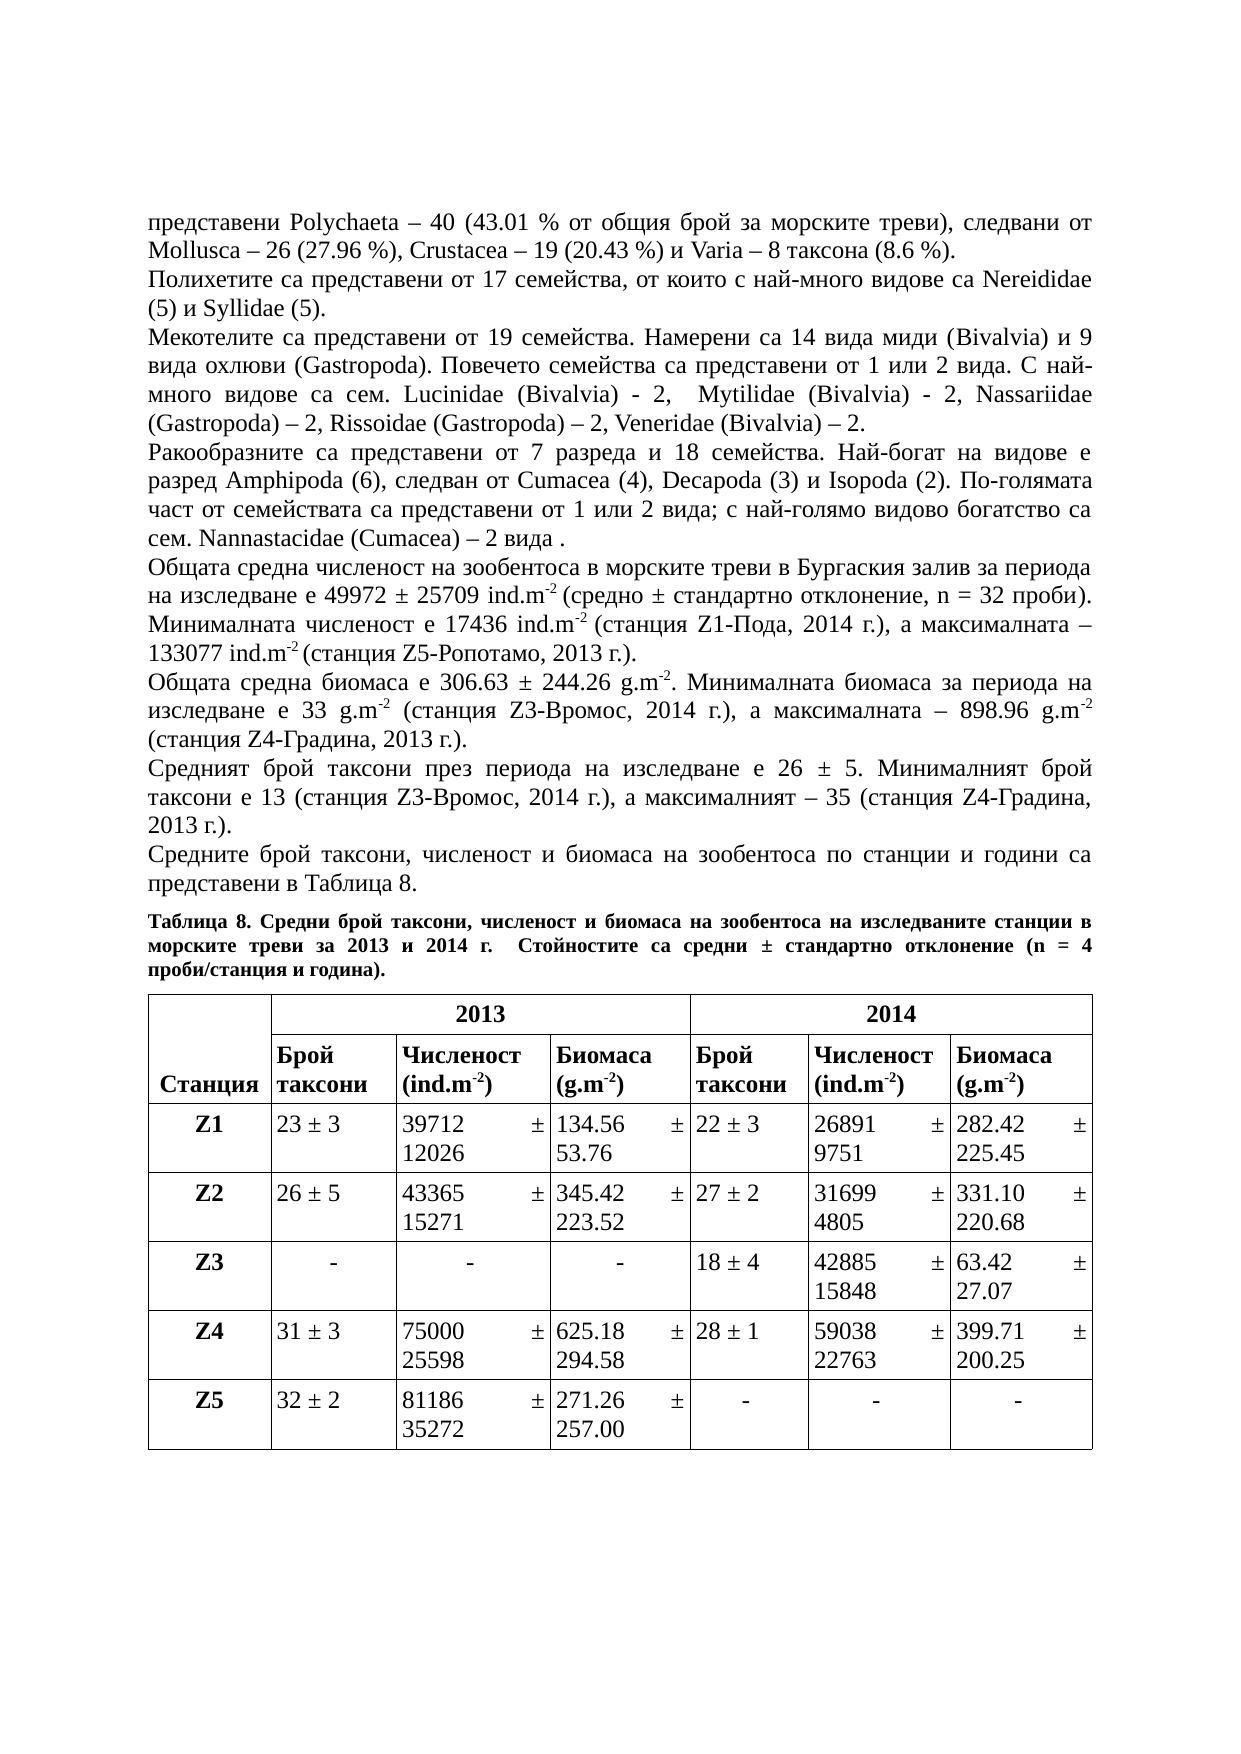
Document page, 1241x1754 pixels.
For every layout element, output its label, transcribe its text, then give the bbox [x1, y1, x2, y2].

table_cell Z1 [149, 1104, 271, 1172]
table_cell 31 ± 3 [272, 1311, 396, 1379]
table_cell 31699 ± 4805 [809, 1173, 950, 1241]
text Общата средна численост на зообентоса в морските треви в Бургаския залив за периода на изследване е 49972 ± 25709 ind.m-2 (средно ± стандартно отклонение, n = 32 проби). Минималната численост е 17436 ind.m-2 (станция Z1-Пода, 2014 г.), а максималната – 133077 ind.m-2 (станция Z5-Ропотамо, 2013 г.). [148, 552, 1093, 667]
table_cell 625.18 ± 294.58 [551, 1311, 690, 1379]
table_cell 345.42 ± 223.52 [551, 1173, 690, 1241]
table_cell - [551, 1242, 690, 1310]
table_cell 39712 ± 12026 [397, 1104, 550, 1172]
table_cell Биомаса (g.m-2) [951, 1035, 1092, 1103]
table_cell 32 ± 2 [272, 1380, 396, 1448]
table_cell Z2 [149, 1173, 271, 1241]
table_cell 22 ± 3 [691, 1104, 808, 1172]
table_cell 399.71 ± 200.25 [951, 1311, 1092, 1379]
table_cell - [809, 1380, 950, 1448]
table_cell 42885 ± 15848 [809, 1242, 950, 1310]
table_cell Брой таксони [272, 1035, 396, 1103]
table_cell Z3 [149, 1242, 271, 1310]
table_header 2014 [691, 995, 1092, 1034]
table_cell 18 ± 4 [691, 1242, 808, 1310]
table_cell 59038 ± 22763 [809, 1311, 950, 1379]
text представени Polychaeta – 40 (43.01 % от общия брой за морските треви), следвани от Mollusca – 26 (27.96 %), Crustacea – 19 (20.43 %) и Varia – 8 таксона (8.6 %). [148, 207, 1093, 264]
table_cell 26 ± 5 [272, 1173, 396, 1241]
table_cell 28 ± 1 [691, 1311, 808, 1379]
table_cell - [951, 1380, 1092, 1448]
table_cell 43365 ± 15271 [397, 1173, 550, 1241]
table_header 2013 [272, 995, 690, 1034]
table_cell 271.26 ± 257.00 [551, 1380, 690, 1448]
table_cell Численост (ind.m-2) [397, 1035, 550, 1103]
table_cell Брой таксони [691, 1035, 808, 1103]
table_cell Z4 [149, 1311, 271, 1379]
table_cell Численост (ind.m-2) [809, 1035, 950, 1103]
text Ракообразните са представени от 7 разреда и 18 семейства. Най-богат на видове е разред Amphipoda (6), следван от Cumacea (4), Decapoda (3) и Isopoda (2). По-голямата част от семействата са представени от 1 или 2 вида; с най-голямо видово богатство са сем. Nannastacidae (Cumacea) – 2 вида . [148, 437, 1093, 552]
table_cell 75000 ± 25598 [397, 1311, 550, 1379]
text Средният брой таксони през периода на изследване е 26 ± 5. Минималният брой таксони е 13 (станция Z3-Вромос, 2014 г.), а максималният – 35 (станция Z4-Градина, 2013 г.). [148, 753, 1093, 839]
table_cell 81186 ± 35272 [397, 1380, 550, 1448]
text Мекотелите са представени от 19 семейства. Намерени са 14 вида миди (Bivalvia) и 9 вида охлюви (Gastropoda). Повечето семейства са представени от 1 или 2 вида. С най-много видове са сем. Lucinidae (Bivalvia) - 2, Mytilidae (Bivalvia) - 2, Nassariidae (Gastropoda) – 2, Rissoidae (Gastropoda) – 2, Veneridae (Bivalvia) – 2. [148, 322, 1093, 437]
table_cell 331.10 ± 220.68 [951, 1173, 1092, 1241]
table_cell 63.42 ± 27.07 [951, 1242, 1092, 1310]
text Таблица 8. Средни брой таксони, численост и биомаса на зообентоса на изследваните станции в морските треви за 2013 и 2014 г. Стойностите са средни ± стандартно отклонение (n = 4 проби/станция и година). [148, 909, 1093, 981]
table_cell 282.42 ± 225.45 [951, 1104, 1092, 1172]
text Полихетите са представени от 17 семейства, от които с най-много видове са Nereididae (5) и Syllidae (5). [148, 264, 1093, 322]
table_cell 134.56 ± 53.76 [551, 1104, 690, 1172]
table_cell Z5 [149, 1380, 271, 1448]
table_header Станция [149, 995, 271, 1103]
text Общата средна биомаса е 306.63 ± 244.26 g.m-2. Минималната биомаса за периода на изследване е 33 g.m-2 (станция Z3-Вромос, 2014 г.), а максималната – 898.96 g.m-2 (станция Z4-Градина, 2013 г.). [148, 667, 1093, 753]
table_cell - [691, 1380, 808, 1448]
table_cell 23 ± 3 [272, 1104, 396, 1172]
table_cell 26891 ± 9751 [809, 1104, 950, 1172]
table_cell Биомаса (g.m-2) [551, 1035, 690, 1103]
table_cell 27 ± 2 [691, 1173, 808, 1241]
table_cell - [397, 1242, 550, 1310]
table_cell - [272, 1242, 396, 1310]
text Средните брой таксони, численост и биомаса на зообентоса по станции и години са представени в Таблица 8. [148, 839, 1093, 897]
